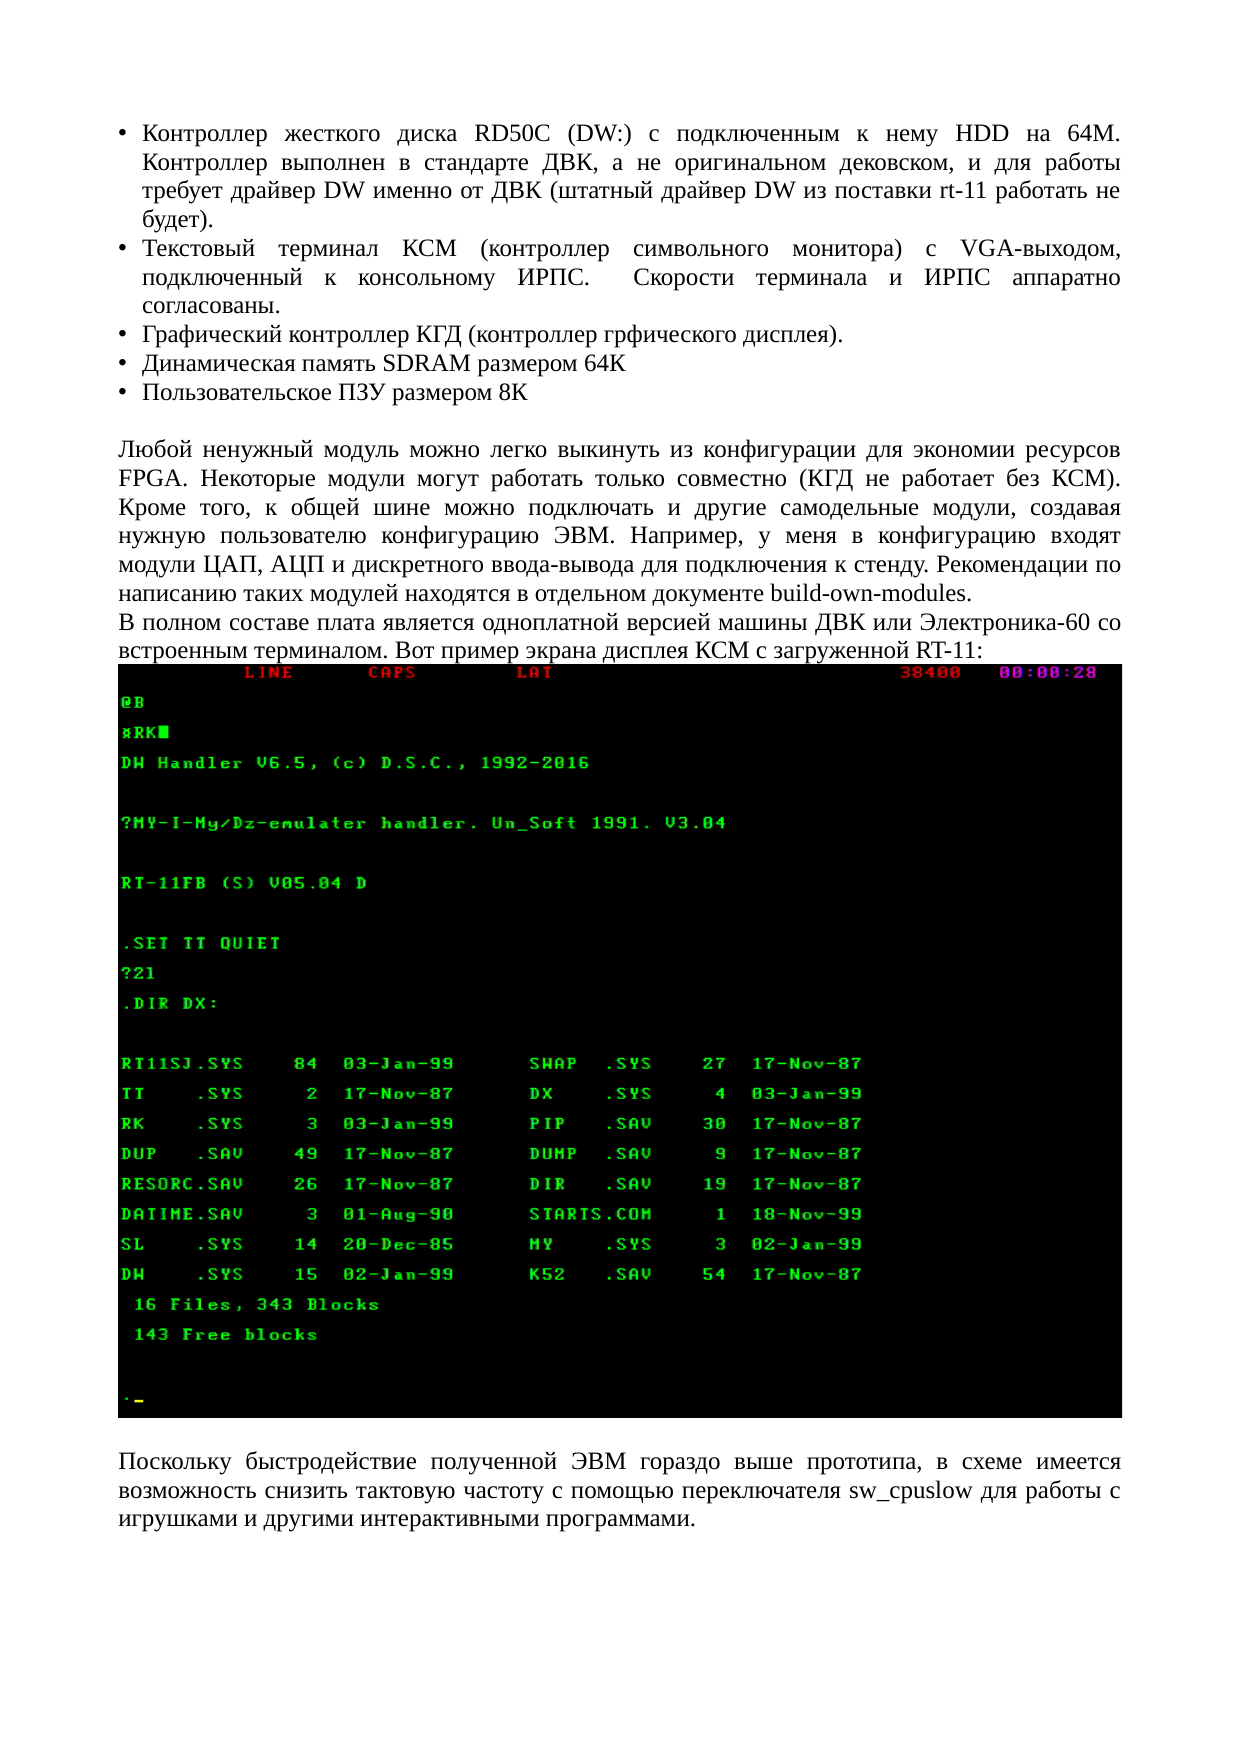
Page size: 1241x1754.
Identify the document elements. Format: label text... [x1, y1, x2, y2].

text В полном составе плата является одноплатной версией машины ДВК или Электроника-60 со встроенным терминалом. Вот пример экрана дисплея КСМ с загруженной RT-11: [118, 607, 1122, 664]
picture [118, 664, 1123, 1418]
text Любой ненужный модуль можно легко выкинуть из конфигурации для экономии ресурсов FPGA. Некоторые модули могут работать только совместно (КГД не работает без КСМ). Кроме того, к общей шине можно подключать и другие самодельные модули, создавая нужную пользователю конфигурацию ЭВМ. Например, у меня в конфигурацию входят модули ЦАП, АЦП и дискретного ввода-вывода для подключения к стенду. Рекомендации по написанию таких модулей находятся в отдельном документе build-own-modules. [118, 434, 1122, 607]
list Динамическая память SDRAM размером 64К [118, 348, 1122, 377]
list Пользовательское ПЗУ размером 8К [118, 377, 1122, 406]
text Поскольку быстродействие полученной ЭВМ гораздо выше прототипа, в схеме имеется возможность снизить тактовую частоту с помощью переключателя sw_cpuslow для работы с игрушками и другими интерактивными программами. [118, 1446, 1122, 1532]
list Графический контроллер КГД (контроллер грфического дисплея). [118, 319, 1122, 348]
list Текстовый терминал КСМ (контроллер символьного монитора) с VGA-выходом, подключенный к консольному ИРПС. Скорости терминала и ИРПС аппаратно согласованы. [118, 233, 1122, 319]
list Контроллер жесткого диска RD50C (DW:) с подключенным к нему HDD на 64М. Контроллер выполнен в стандарте ДВК, а не оригинальном дековском, и для работы требует драйвер DW именно от ДВК (штатный драйвер DW из поставки rt-11 работать не будет). [118, 118, 1122, 233]
